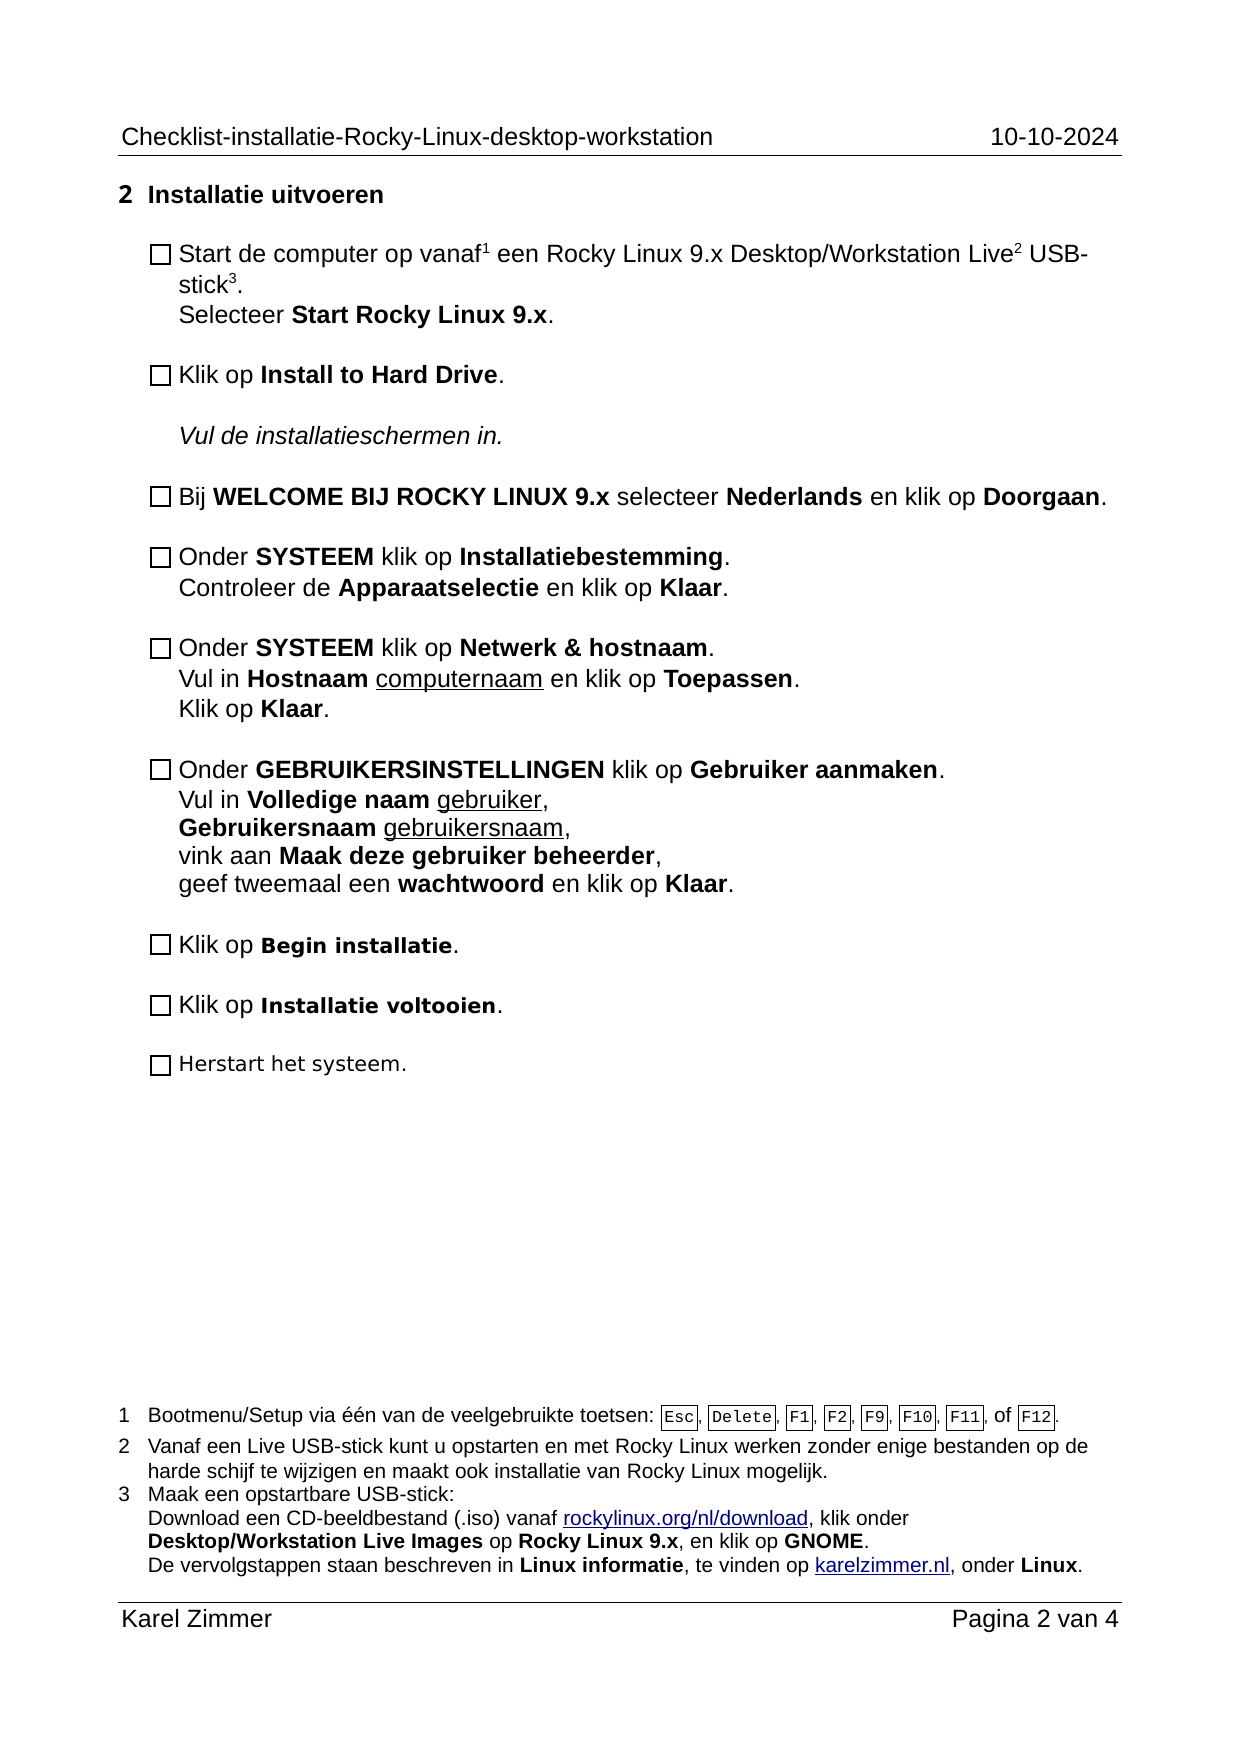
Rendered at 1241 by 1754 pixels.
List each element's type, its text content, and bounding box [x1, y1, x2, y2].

table_cell [142, 990, 177, 1020]
table_cell [177, 960, 1122, 990]
table_cell [142, 451, 177, 482]
table_cell [118, 360, 142, 391]
table_cell [118, 269, 142, 300]
table_cell [177, 512, 1122, 542]
table_cell [118, 785, 142, 899]
table_cell [142, 1020, 177, 1051]
table_cell Klik op Klaar. [177, 694, 1122, 724]
table_cell [118, 482, 142, 512]
table_cell [142, 573, 177, 603]
table_cell Vul in Hostnaam computernaam en klik op Toepassen. [177, 664, 1122, 694]
table_cell [142, 754, 177, 785]
table_cell [118, 724, 142, 754]
table_cell [118, 391, 142, 421]
list Installatie uitvoeren [118, 177, 1122, 211]
table_cell Onder SYSTEEM klik op Netwerk & hostnaam. [177, 633, 1122, 663]
table_cell Controleer de Apparaatselectie en klik op Klaar. [177, 573, 1122, 603]
table_cell [118, 1051, 142, 1081]
table_cell Selecteer Start Rocky Linux 9.x. [177, 300, 1122, 330]
table_cell [177, 391, 1122, 421]
table_cell [142, 960, 177, 990]
table_cell [142, 421, 177, 451]
table_cell [142, 785, 177, 899]
table_cell [118, 451, 142, 482]
table_cell [118, 929, 142, 960]
table_cell Klik op Installatie voltooien. [177, 990, 1122, 1020]
table_cell [118, 694, 142, 724]
table_cell [118, 990, 142, 1020]
table_cell [142, 1051, 177, 1081]
table_cell [118, 1020, 142, 1051]
table_cell Klik op Install to Hard Drive. [177, 360, 1122, 391]
table_cell [118, 603, 142, 633]
table_cell Herstart het systeem. [177, 1051, 1122, 1081]
table_cell [142, 391, 177, 421]
table_cell [118, 899, 142, 929]
table_cell [177, 1020, 1122, 1051]
table_cell [142, 269, 177, 300]
table_cell [142, 360, 177, 391]
table_cell [118, 573, 142, 603]
table_cell [177, 724, 1122, 754]
table_cell [142, 694, 177, 724]
table_cell Onder GEBRUIKERSINSTELLINGEN klik op Gebruiker aanmaken. [177, 754, 1122, 785]
table_cell [118, 512, 142, 542]
table_cell stick. [177, 269, 1122, 300]
table_cell [142, 899, 177, 929]
table_cell [142, 929, 177, 960]
table_header [118, 239, 142, 269]
table_cell [118, 300, 142, 330]
table_header Start de computer op vanaf een Rocky Linux 9.x Desktop/Workstation Live USB- [177, 239, 1122, 269]
table_cell [118, 542, 142, 572]
table_cell [118, 960, 142, 990]
table_cell [142, 482, 177, 512]
table_cell Onder SYSTEEM klik op Installatiebestemming. [177, 542, 1122, 572]
table_cell [118, 633, 142, 663]
table_cell [142, 330, 177, 360]
table_cell [118, 421, 142, 451]
table_cell [118, 664, 142, 694]
table_cell [118, 754, 142, 785]
table_cell [142, 664, 177, 694]
table_cell [142, 724, 177, 754]
table_cell Klik op Begin installatie. [177, 929, 1122, 960]
table_cell [177, 603, 1122, 633]
table_header [142, 239, 177, 269]
table_cell Bij WELCOME BIJ ROCKY LINUX 9.x selecteer Nederlands en klik op Doorgaan. [177, 482, 1122, 512]
table_cell [177, 899, 1122, 929]
table_cell [118, 330, 142, 360]
table_cell [177, 330, 1122, 360]
table_cell [142, 603, 177, 633]
table_cell Vul in Volledige naam gebruiker, Gebruikersnaam gebruikersnaam, vink aan Maak deze gebruiker beheerder, geef tweemaal een wachtwoord en klik op Klaar. [177, 785, 1122, 899]
table_cell Vul de installatieschermen in. [177, 421, 1122, 451]
table_cell [142, 300, 177, 330]
table_cell [142, 633, 177, 663]
table_cell [142, 542, 177, 572]
table_cell [142, 512, 177, 542]
table_cell [177, 451, 1122, 482]
